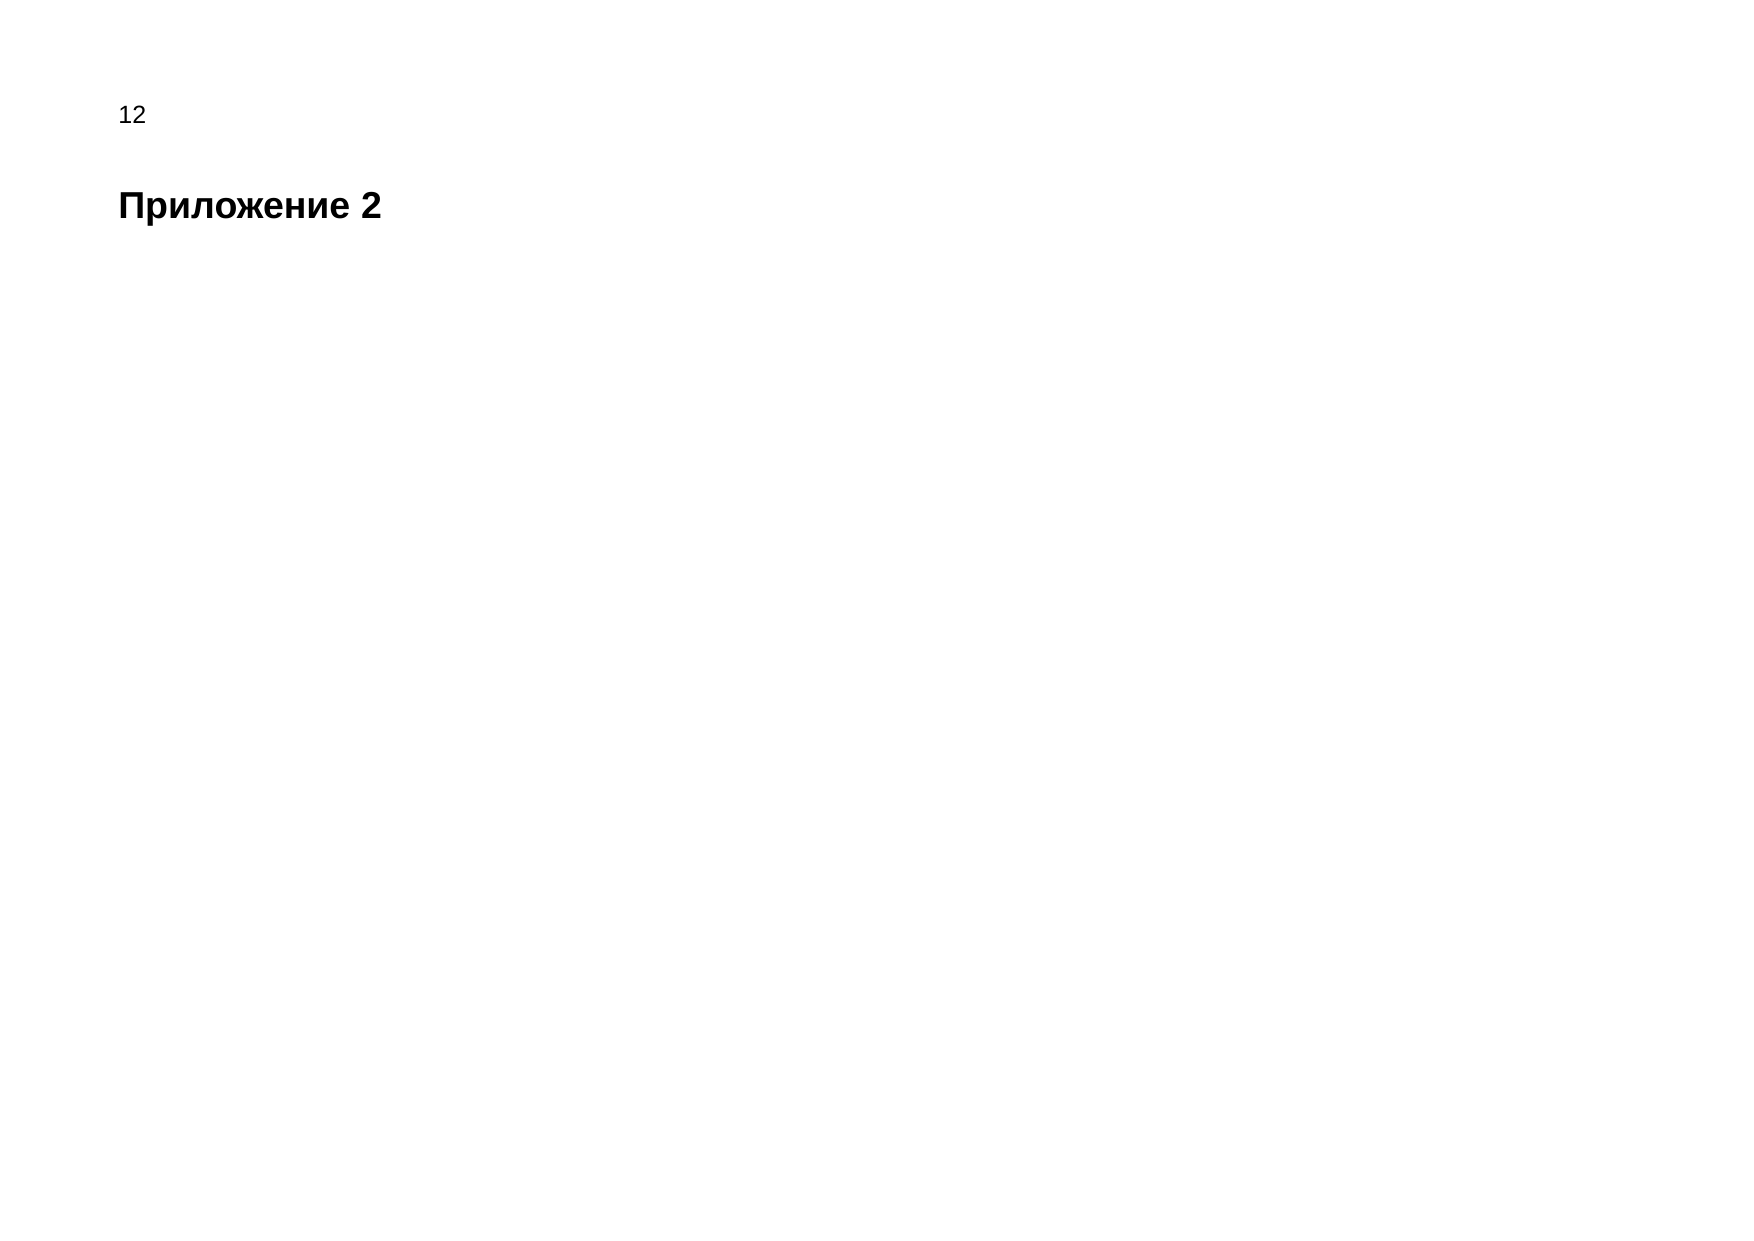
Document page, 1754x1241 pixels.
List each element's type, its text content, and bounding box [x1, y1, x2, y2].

subtitle Приложение 2 [118, 184, 1636, 227]
